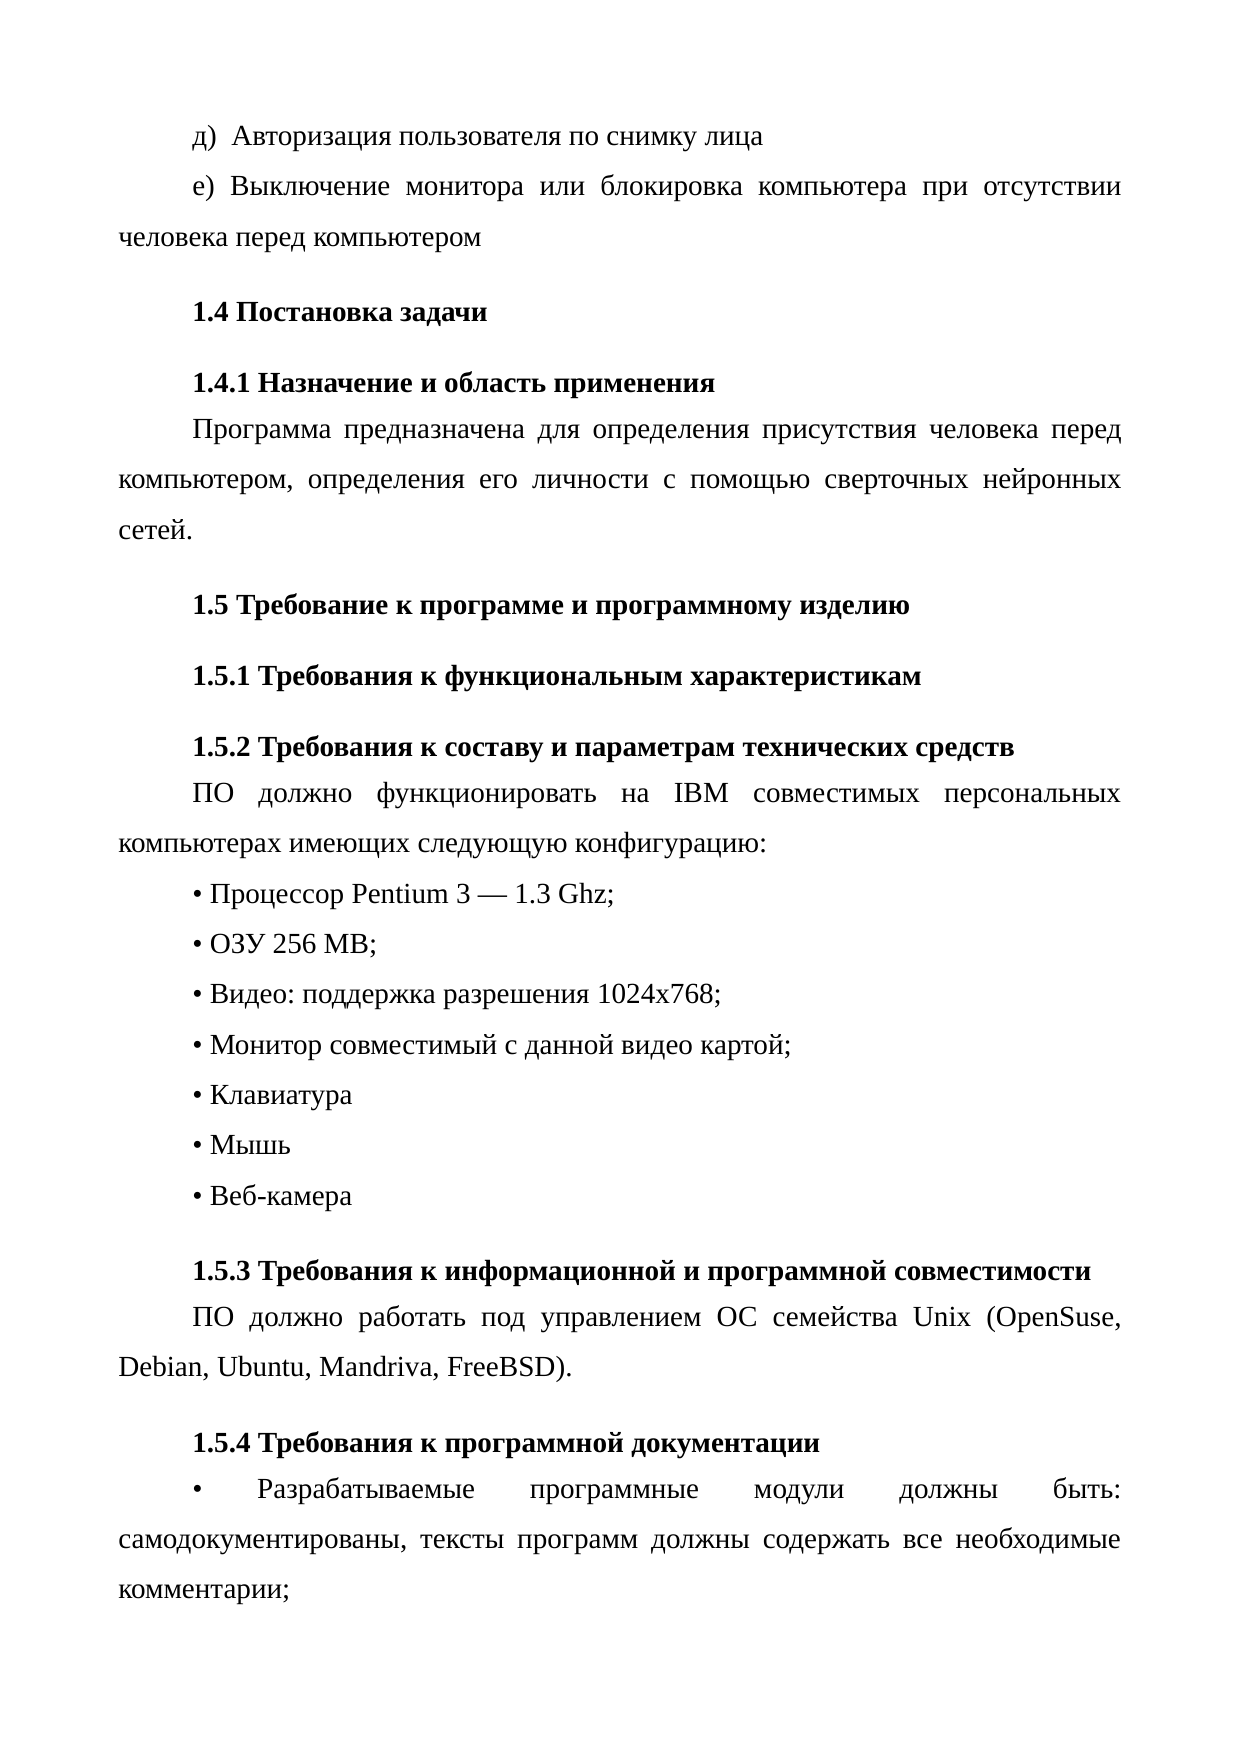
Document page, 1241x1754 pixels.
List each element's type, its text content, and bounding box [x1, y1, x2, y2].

text е) Выключение монитора или блокировка компьютера при отсутствии человека перед компьютером [118, 168, 1122, 252]
subtitle 1.5.2 Требования к составу и параметрам технических средств [118, 729, 1122, 763]
text • Клавиатура [118, 1077, 1122, 1111]
text • Процессор Pentium 3 — 1.3 Ghz; [118, 876, 1122, 909]
text ПО должно функционировать на IBM совместимых персональных компьютерах имеющих следующую конфигурацию: [118, 775, 1122, 859]
text Программа предназначена для определения присутствия человека перед компьютером, определения его личности с помощью сверточных нейронных сетей. [118, 411, 1122, 545]
text • Разрабатываемые программные модули должны быть: самодокументированы, тексты программ должны содержать все необходимые комментарии; [118, 1471, 1122, 1605]
text ПО должно работать под управлением ОС семейства Unix (OpenSuse, Debian, Ubuntu, Mandriva, FreeBSD). [118, 1299, 1122, 1383]
text • ОЗУ 256 МB; [118, 926, 1122, 960]
subtitle 1.5.4 Требования к программной документации [118, 1425, 1122, 1458]
subtitle 1.4 Постановка задачи [118, 294, 1122, 328]
subtitle 1.4.1 Назначение и область применения [118, 365, 1122, 399]
text д) Авторизация пользователя по снимку лица [118, 118, 1122, 152]
subtitle 1.5 Требование к программе и программному изделию [118, 587, 1122, 621]
text • Веб-камера [118, 1178, 1122, 1211]
text • Видео: поддержка разрешения 1024х768; [118, 976, 1122, 1010]
text • Монитор совместимый с данной видео картой; [118, 1027, 1122, 1060]
subtitle 1.5.3 Требования к информационной и программной совместимости [118, 1253, 1122, 1287]
text • Мышь [118, 1127, 1122, 1161]
subtitle 1.5.1 Требования к функциональным характеристикам [118, 658, 1122, 692]
